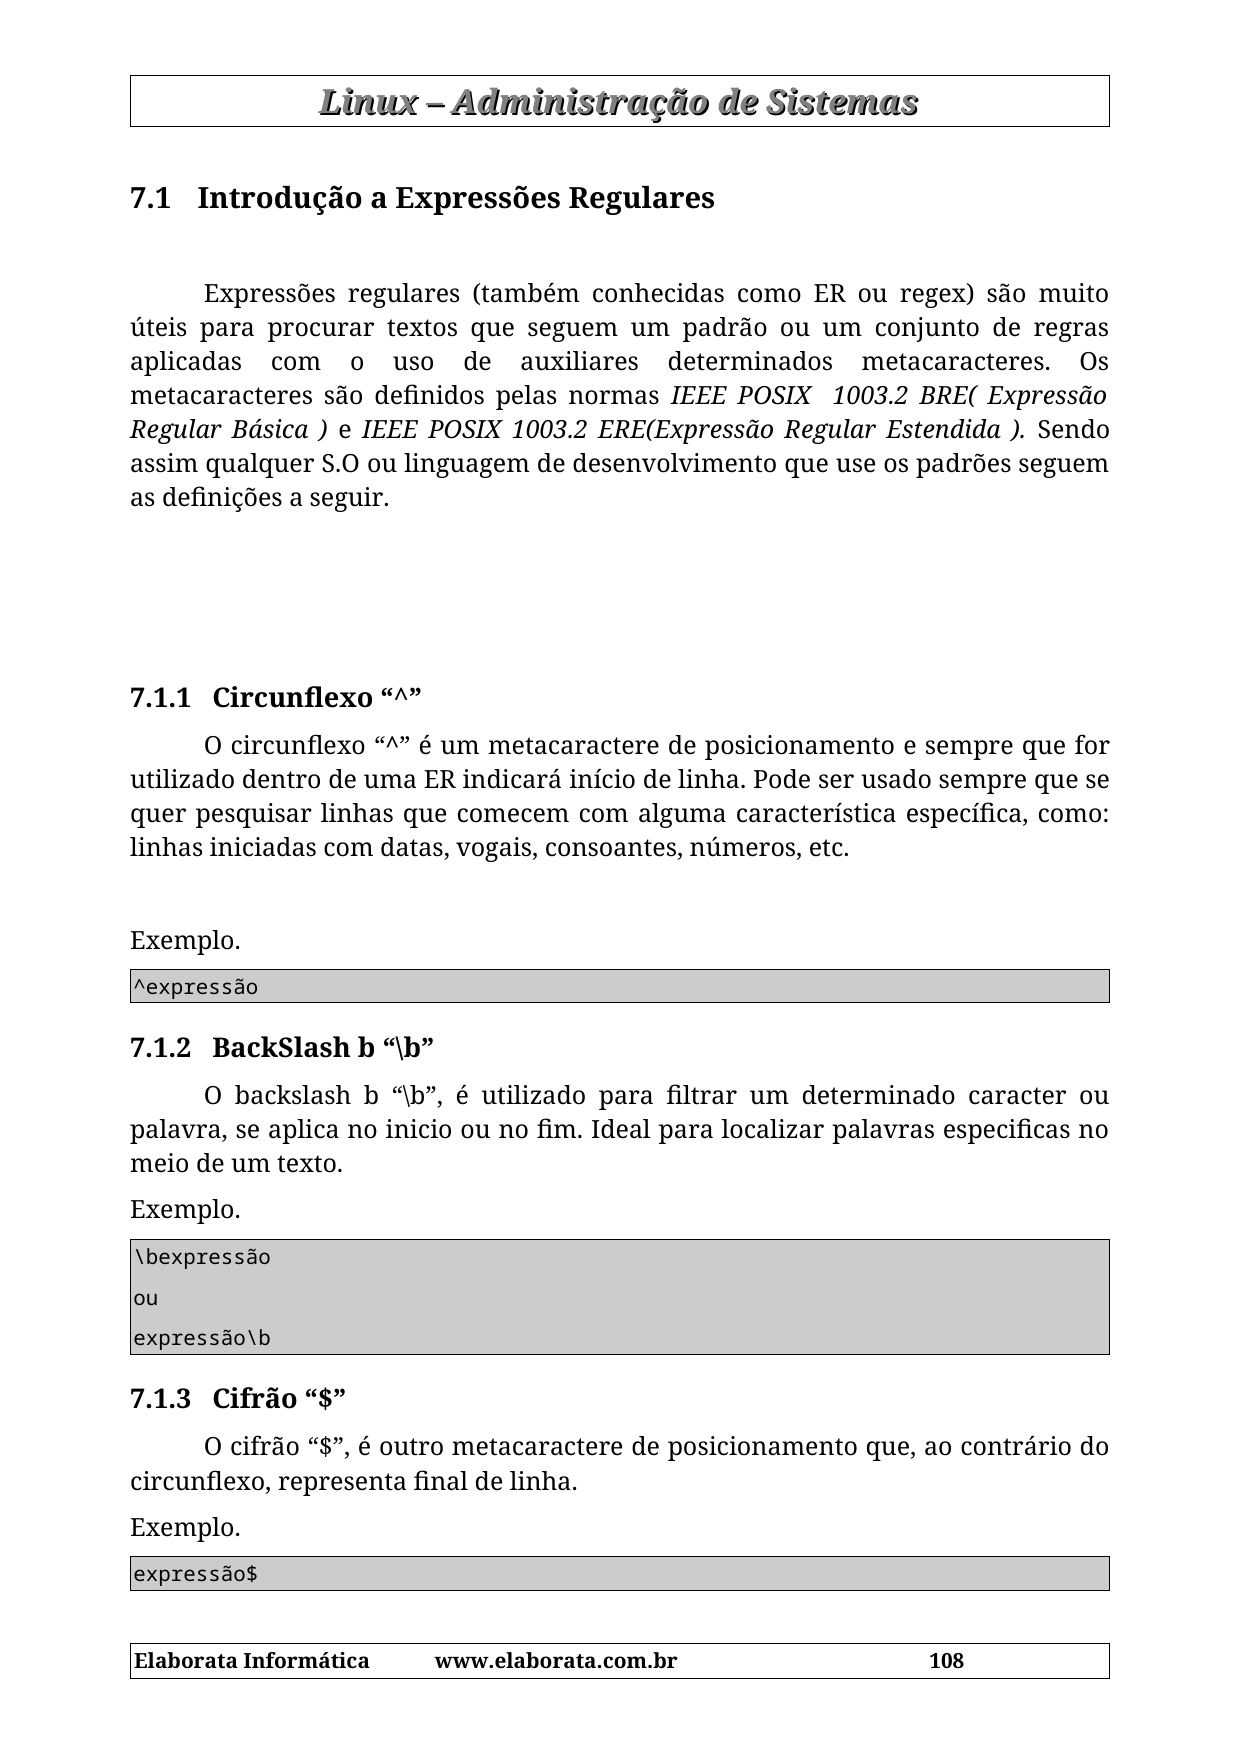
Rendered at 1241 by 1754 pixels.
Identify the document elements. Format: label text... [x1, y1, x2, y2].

subtitle Circunflexo “^” [130, 678, 1110, 715]
text Expressões regulares (também conhecidas como ER ou regex) são muito úteis para procurar textos que seguem um padrão ou um conjunto de regras aplicadas com o uso de auxiliares determinados metacaracteres. Os metacaracteres são definidos pelas normas IEEE POSIX 1003.2 BRE( Expressão Regular Básica ) e IEEE POSIX 1003.2 ERE(Expressão Regular Estendida ). Sendo assim qualquer S.O ou linguagem de desenvolvimento que use os padrões seguem as definições a seguir. [130, 275, 1110, 514]
text \bexpressão [131, 1240, 1109, 1270]
text O cifrão “$”, é outro metacaractere de posicionamento que, ao contrário do circunflexo, representa final de linha. [130, 1429, 1110, 1497]
text Exemplo. [130, 1192, 1110, 1226]
text Exemplo. [130, 922, 1110, 956]
subtitle BackSlash b “\b” [130, 1028, 1110, 1065]
subtitle Introdução a Expressões Regulares [130, 177, 1110, 217]
text ou [131, 1279, 1109, 1311]
text O circunflexo “^” é um metacaractere de posicionamento e sempre que for utilizado dentro de uma ER indicará início de linha. Pode ser usado sempre que se quer pesquisar linhas que comecem com alguma característica específica, como: linhas iniciadas com datas, vogais, consoantes, números, etc. [130, 727, 1110, 863]
text expressão\b [131, 1320, 1109, 1354]
text ^expressão [131, 970, 1109, 1002]
text expressão$ [131, 1557, 1109, 1590]
text Exemplo. [130, 1509, 1110, 1544]
subtitle Cifrão “$” [130, 1380, 1110, 1417]
text O backslash b “\b”, é utilizado para filtrar um determinado caracter ou palavra, se aplica no inicio ou no fim. Ideal para localizar palavras especificas no meio de um texto. [130, 1078, 1110, 1180]
